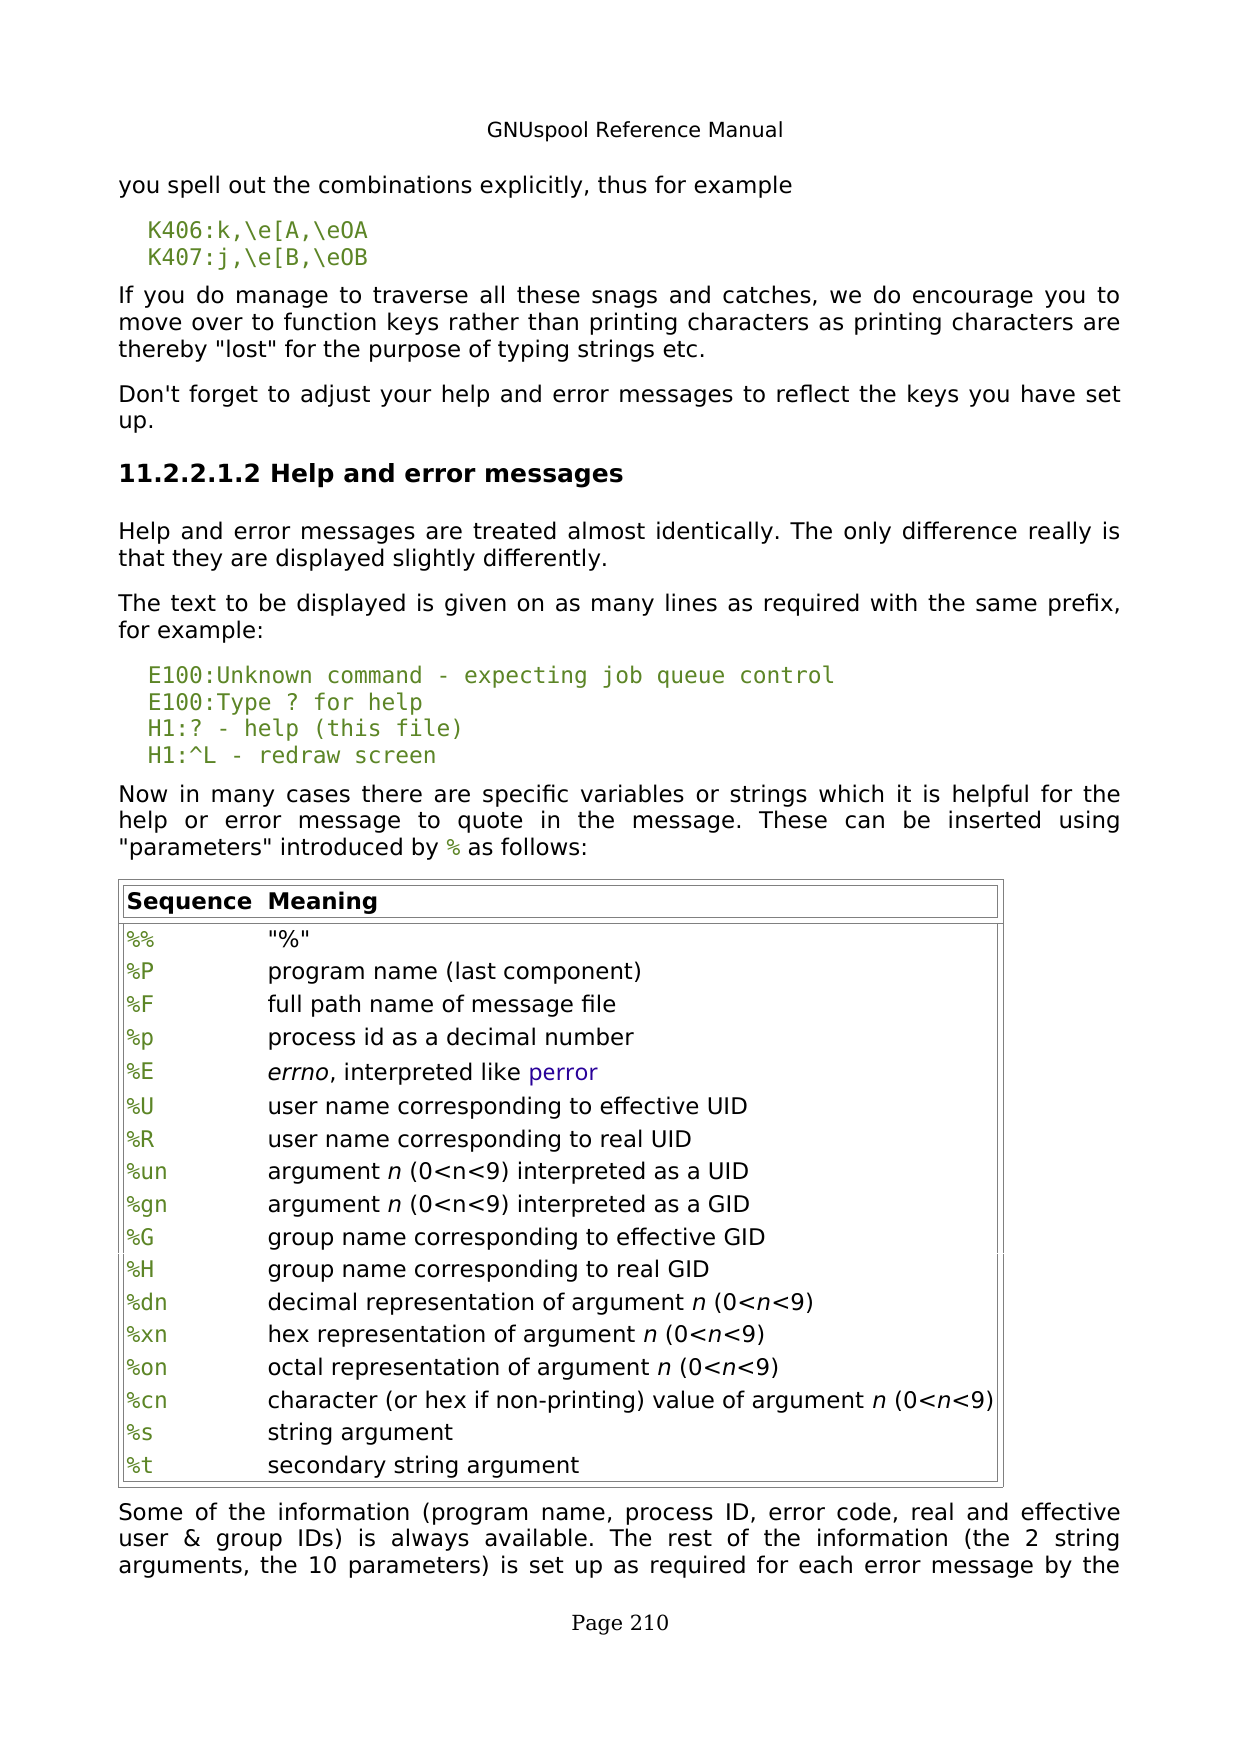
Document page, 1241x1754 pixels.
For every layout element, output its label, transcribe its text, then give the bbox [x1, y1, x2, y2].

table_cell [119, 988, 123, 1021]
text Now in many cases there are specific variables or strings which it is helpful for the help or error message to quote in the message. These can be inserted using "parameters" introduced by % as follows: [118, 781, 1122, 861]
table_cell [119, 1286, 123, 1319]
table_cell [119, 1384, 123, 1416]
table_cell %gn [124, 1188, 264, 1221]
table_cell %H [124, 1254, 264, 1286]
table_cell %F [124, 988, 264, 1021]
table_cell %P [124, 956, 264, 988]
table_cell secondary string argument [264, 1449, 1003, 1487]
table_cell %xn [124, 1319, 264, 1351]
table_cell decimal representation of argument n (0<n<9) [264, 1286, 997, 1319]
table_cell [119, 1156, 123, 1188]
table_cell hex representation of argument n (0<n<9) [264, 1319, 997, 1351]
table_cell [998, 924, 1003, 956]
table_cell [119, 1416, 123, 1449]
table_cell %% [124, 924, 264, 956]
table_cell %cn [124, 1384, 264, 1416]
text Some of the information (program name, process ID, error code, real and effective user & group IDs) is always available. The rest of the information (the 2 string arguments, the 10 parameters) is set up as required for each error message by the [118, 1499, 1122, 1579]
table_cell octal representation of argument n (0<n<9) [264, 1351, 997, 1384]
table_cell [119, 924, 123, 956]
table_cell %E [124, 1053, 264, 1090]
table_cell [119, 1090, 123, 1123]
table_cell %s [124, 1416, 264, 1449]
table_cell [119, 1021, 123, 1053]
table_cell [119, 1053, 123, 1090]
table_cell process id as a decimal number [264, 1021, 997, 1053]
table_cell group name corresponding to real GID [264, 1254, 997, 1286]
table_cell [119, 956, 123, 988]
table_cell [119, 1188, 123, 1221]
subtitle Help and error messages [118, 459, 1122, 489]
text Help and error messages are treated almost identically. The only difference really is that they are displayed slightly differently. [118, 518, 1122, 572]
table_cell argument n (0<n<9) interpreted as a GID [264, 1188, 997, 1221]
table_cell [119, 1351, 123, 1384]
text K406:k,\e[A,\eOA K407:j,\e[B,\eOB [148, 217, 1122, 271]
text If you do manage to traverse all these snags and catches, we do encourage you to move over to function keys rather than printing characters as printing characters are thereby "lost" for the purpose of typing strings etc. [118, 282, 1122, 363]
table_cell %R [124, 1123, 264, 1156]
table_cell [119, 1254, 123, 1286]
table_header Sequence [119, 880, 264, 923]
table_cell argument n (0<n<9) interpreted as a UID [264, 1156, 997, 1188]
table_cell %p [124, 1021, 264, 1053]
table_cell full path name of message file [264, 988, 997, 1021]
table_cell [119, 1319, 123, 1351]
table_cell [119, 1123, 123, 1156]
table_cell "%" [264, 924, 997, 956]
text Don't forget to adjust your help and error messages to reflect the keys you have set up. [118, 381, 1122, 434]
table_cell user name corresponding to real UID [264, 1123, 997, 1156]
table_cell group name corresponding to effective GID [264, 1221, 997, 1253]
text The text to be displayed is given on as many lines as required with the same prefix, for example: [118, 590, 1122, 644]
table_cell %un [124, 1156, 264, 1188]
table_cell string argument [264, 1416, 997, 1449]
table_cell %t [119, 1449, 264, 1487]
table_cell [119, 1221, 123, 1253]
table_cell %U [124, 1090, 264, 1123]
table_cell %G [124, 1221, 264, 1253]
table_cell character (or hex if non-printing) value of argument n (0<n<9) [264, 1384, 997, 1416]
table_cell %dn [124, 1286, 264, 1319]
text E100:Unknown command - expecting job queue control E100:Type ? for help H1:? - help (this file) H1:^L - redraw screen [148, 662, 1122, 769]
table_cell %on [124, 1351, 264, 1384]
text you spell out the combinations explicitly, thus for example [118, 172, 1122, 199]
table_cell errno, interpreted like perror [264, 1053, 997, 1090]
table_header Meaning [264, 880, 1003, 923]
table_cell program name (last component) [264, 956, 997, 988]
table_cell user name corresponding to effective UID [264, 1090, 997, 1123]
